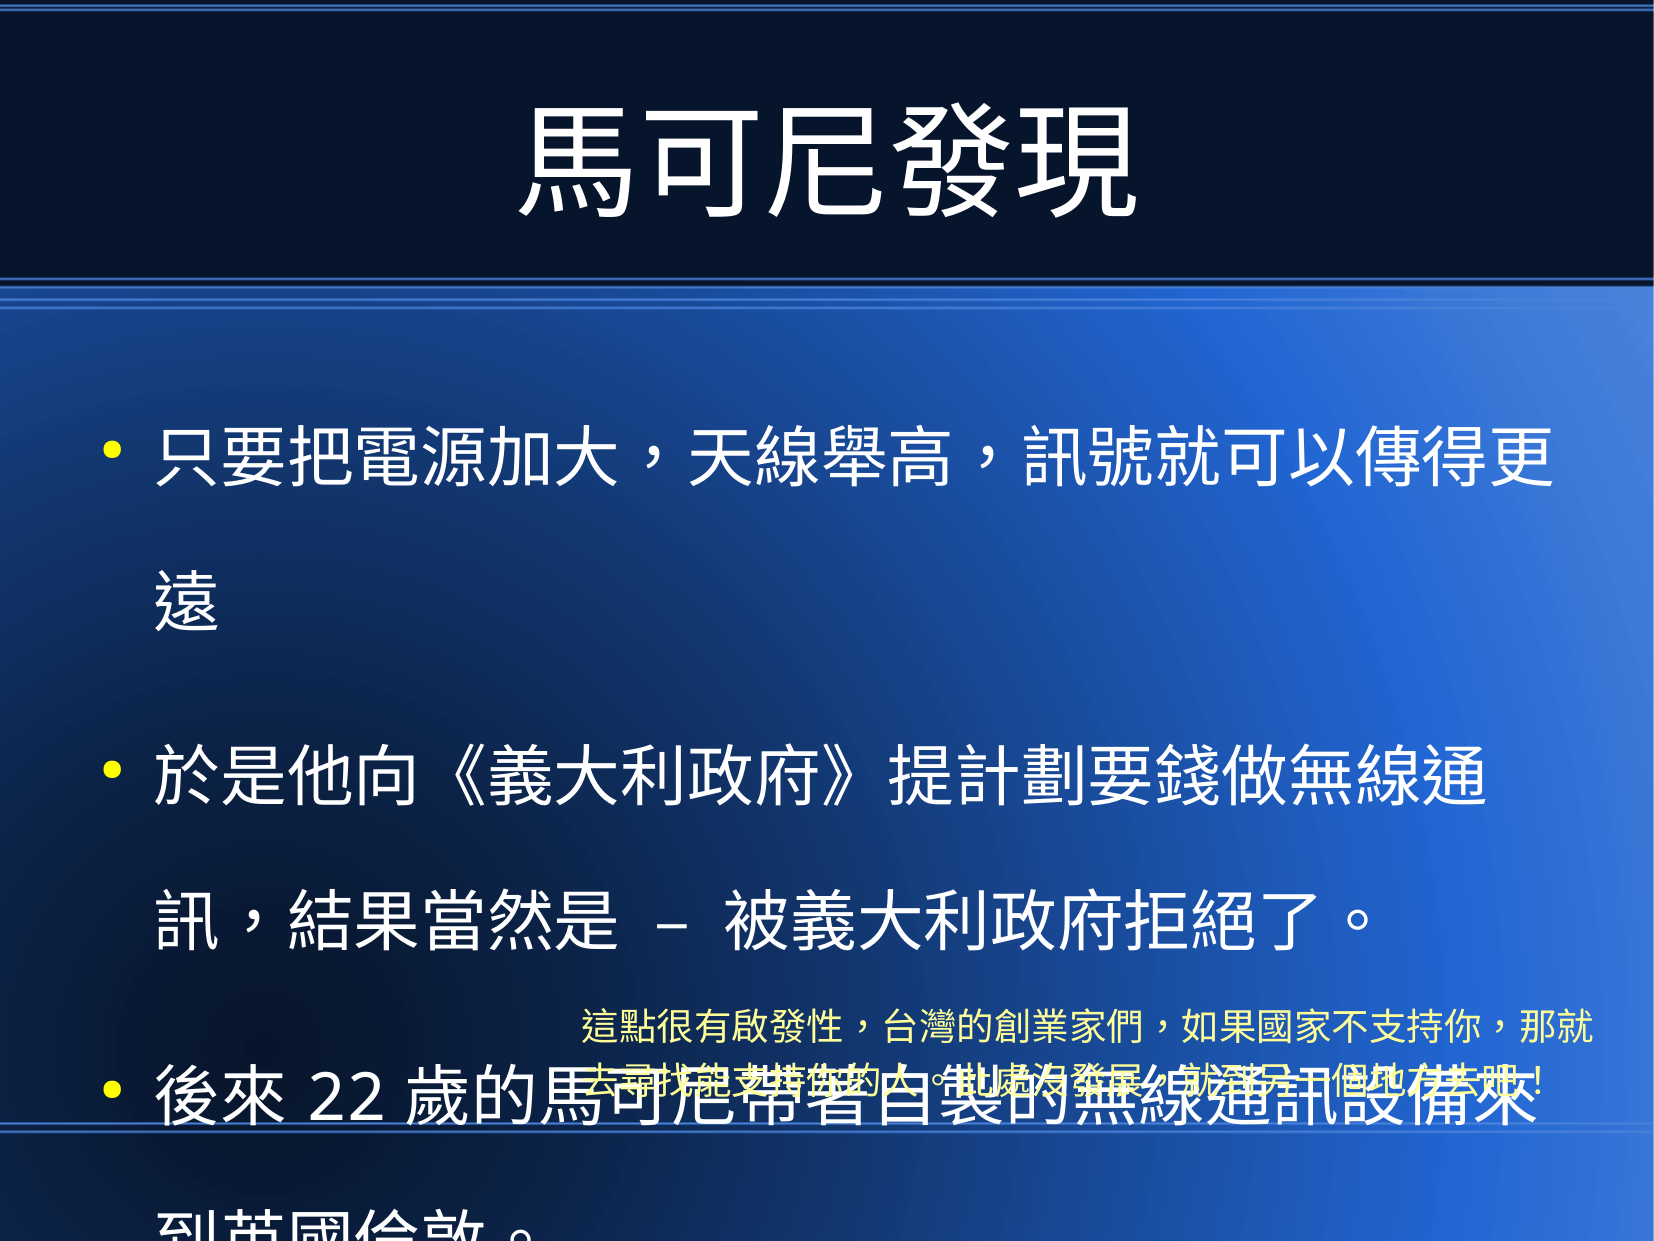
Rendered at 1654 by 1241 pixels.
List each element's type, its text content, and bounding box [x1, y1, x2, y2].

text_box 這點很有啟發性，台灣的創業家們，如果國家不支持你，那就去尋找能支持你的人。此處沒發展，就到另一個地方去吧！ [566, 989, 1642, 1146]
title 馬可尼發現 [82, 49, 1571, 257]
picture [0, 0, 1654, 1241]
list 只要把電源加大，天線舉高，訊號就可以傳得更遠 於是他向《義大利政府》提計劃要錢做無線通訊，結果當然是 – 被義大利政府拒絕了。 後來22歲的馬可尼帶著自製的無線通訊設備來到英國倫敦。 [82, 355, 1571, 1241]
